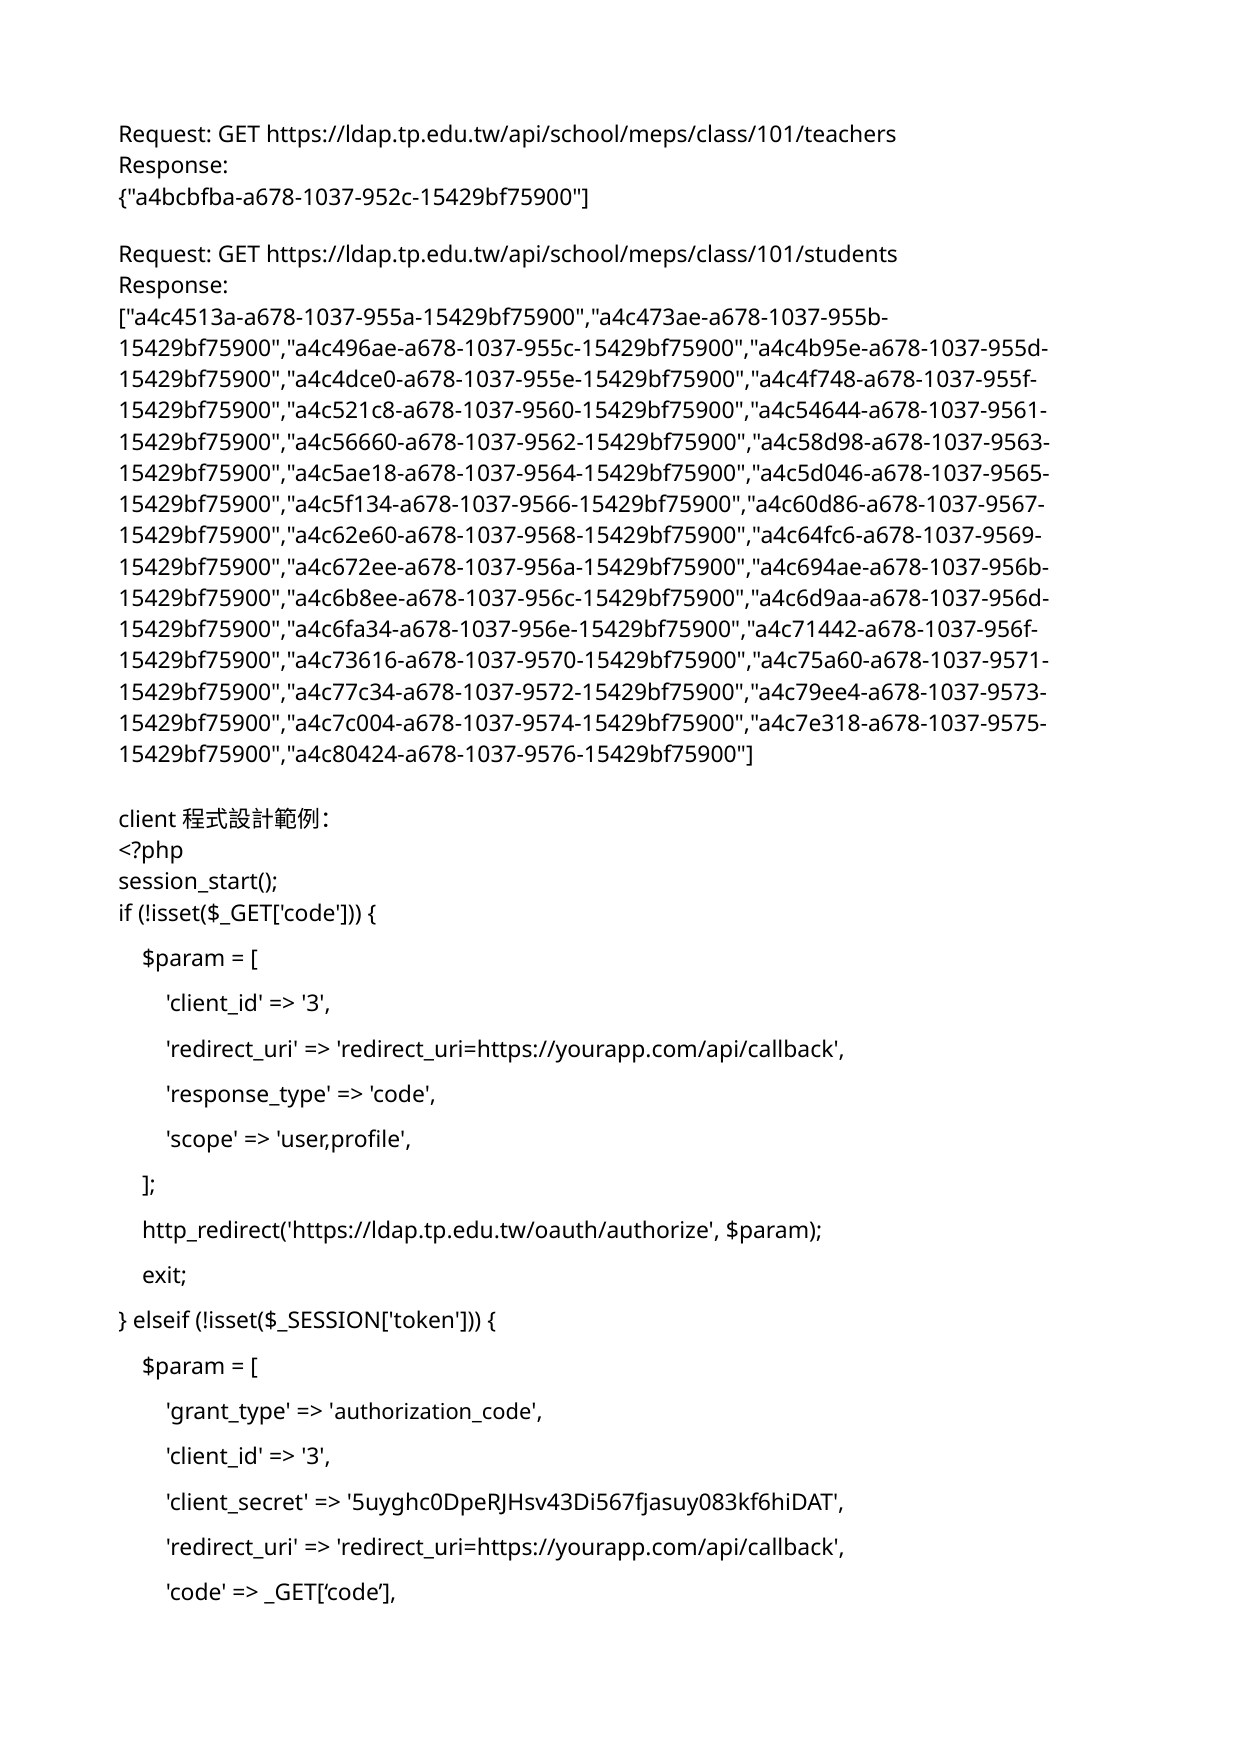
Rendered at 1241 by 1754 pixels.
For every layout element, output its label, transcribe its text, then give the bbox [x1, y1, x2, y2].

text <?php session_start(); [118, 834, 1122, 897]
text client 程式設計範例： [118, 801, 1122, 834]
text Response: [118, 149, 1122, 181]
text if (!isset($_GET['code'])) { $param = [ 'client_id' => '3', 'redirect_uri' => 'redirect_uri=https://yourapp.com/api/callback', 'response_type' => 'code', 'scope' => 'user,profile', ]; http_redirect('https://ldap.tp.edu.tw/oauth/authorize', $param); exit; } elseif (!isset($_SESSION['token'])) { $param = [ 'grant_type' => 'authorization_code', 'client_id' => '3', 'client_secret' => '5uyghc0DpeRJHsv43Di567fjasuy083kf6hiDAT', 'redirect_uri' => 'redirect_uri=https://yourapp.com/api/callback', 'code' => _GET[‘code’], [118, 897, 1122, 1607]
text Response: [118, 269, 1122, 301]
text {"a4bcbfba-a678-1037-952c-15429bf75900"] [118, 181, 1122, 212]
text Request: GET https://ldap.tp.edu.tw/api/school/meps/class/101/students [118, 238, 1122, 269]
text Request: GET https://ldap.tp.edu.tw/api/school/meps/class/101/teachers [118, 118, 1122, 149]
text ["a4c4513a-a678-1037-955a-15429bf75900","a4c473ae-a678-1037-955b-15429bf75900","a4c496ae-a678-1037-955c-15429bf75900","a4c4b95e-a678-1037-955d-15429bf75900","a4c4dce0-a678-1037-955e-15429bf75900","a4c4f748-a678-1037-955f-15429bf75900","a4c521c8-a678-1037-9560-15429bf75900","a4c54644-a678-1037-9561-15429bf75900","a4c56660-a678-1037-9562-15429bf75900","a4c58d98-a678-1037-9563-15429bf75900","a4c5ae18-a678-1037-9564-15429bf75900","a4c5d046-a678-1037-9565-15429bf75900","a4c5f134-a678-1037-9566-15429bf75900","a4c60d86-a678-1037-9567-15429bf75900","a4c62e60-a678-1037-9568-15429bf75900","a4c64fc6-a678-1037-9569-15429bf75900","a4c672ee-a678-1037-956a-15429bf75900","a4c694ae-a678-1037-956b-15429bf75900","a4c6b8ee-a678-1037-956c-15429bf75900","a4c6d9aa-a678-1037-956d-15429bf75900","a4c6fa34-a678-1037-956e-15429bf75900","a4c71442-a678-1037-956f-15429bf75900","a4c73616-a678-1037-9570-15429bf75900","a4c75a60-a678-1037-9571-15429bf75900","a4c77c34-a678-1037-9572-15429bf75900","a4c79ee4-a678-1037-9573-15429bf75900","a4c7c004-a678-1037-9574-15429bf75900","a4c7e318-a678-1037-9575-15429bf75900","a4c80424-a678-1037-9576-15429bf75900"] [118, 301, 1122, 769]
